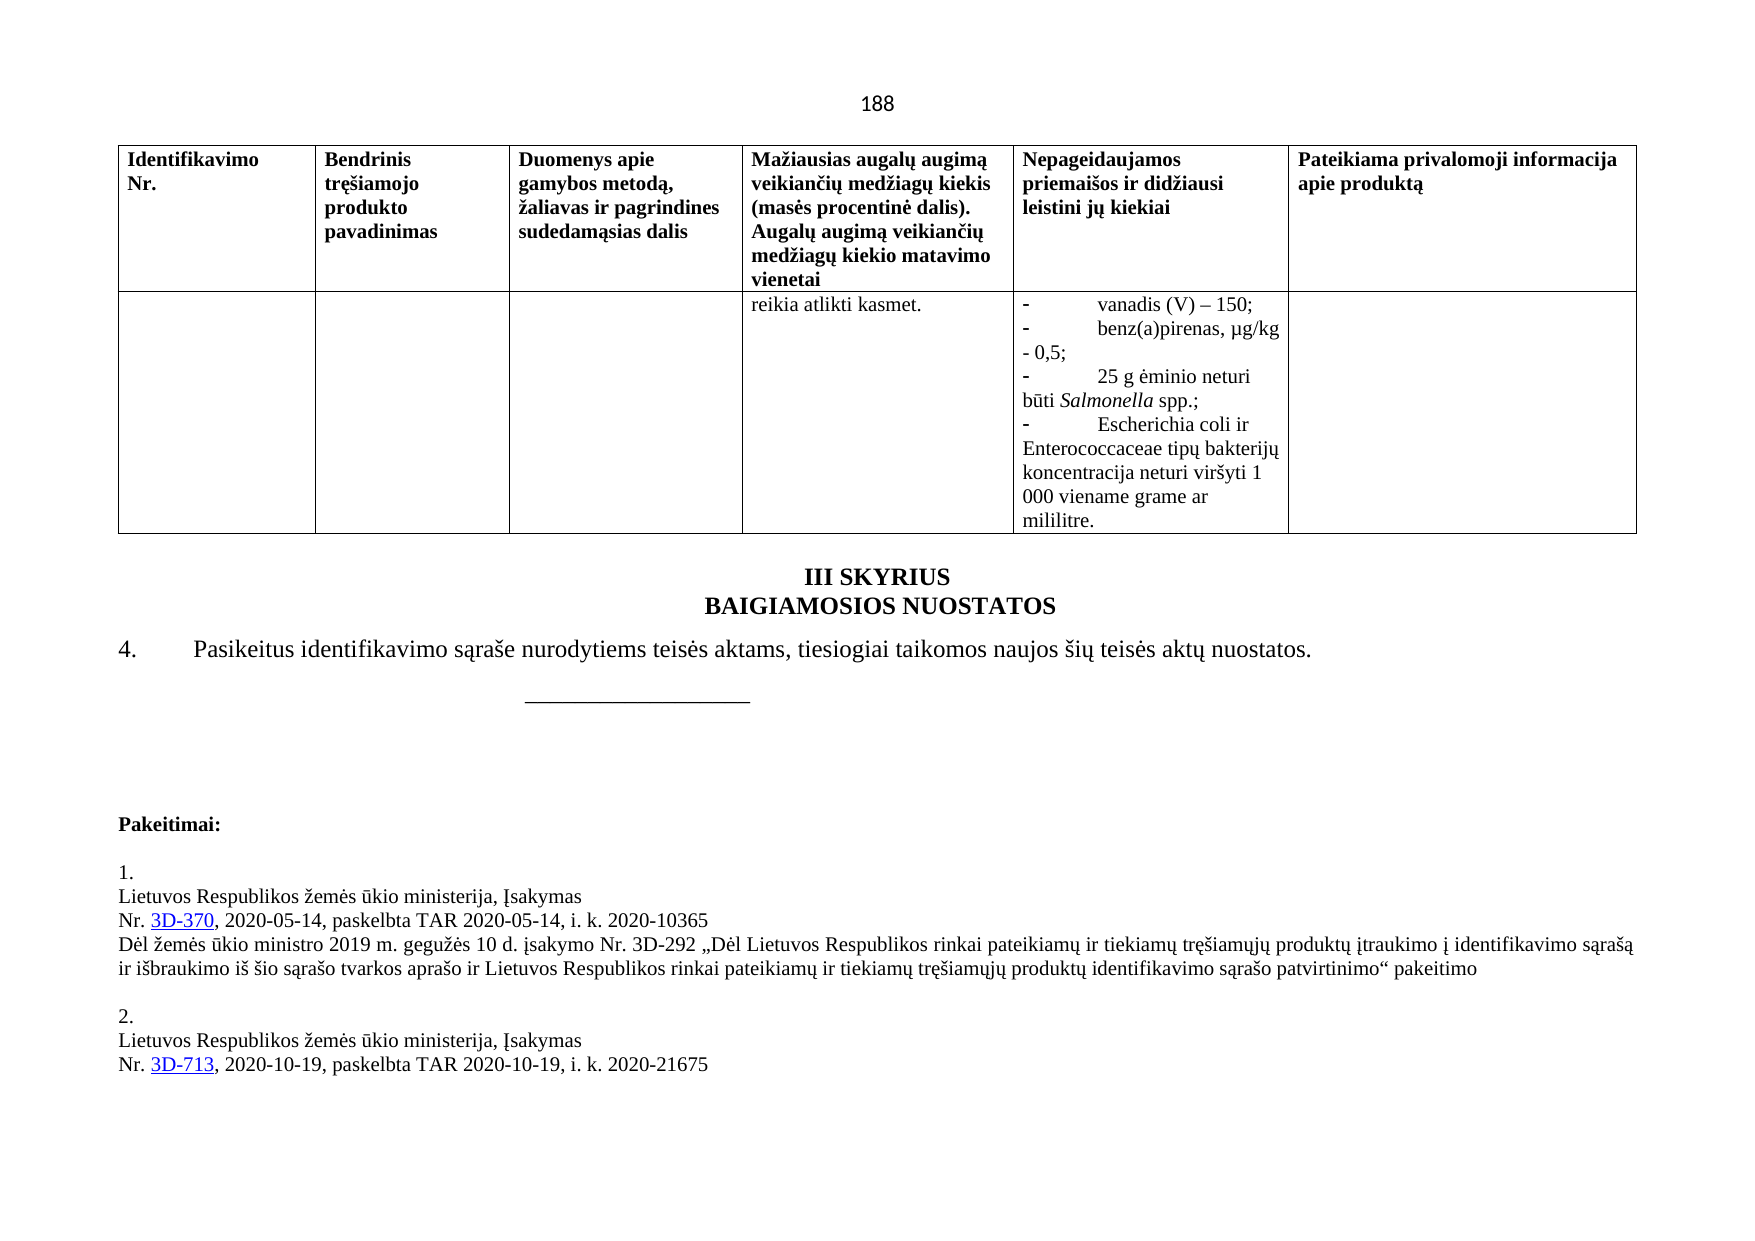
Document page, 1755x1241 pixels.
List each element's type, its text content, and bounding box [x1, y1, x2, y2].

table_header Nepageidaujamos priemaišos ir didžiausi leistini jų kiekiai [1014, 146, 1288, 291]
text III SKYRIUS [118, 562, 1636, 591]
table_header Pateikiama privalomoji informacija apie produktą [1289, 146, 1636, 291]
text BAIGIAMOSIOS NUOSTATOS [118, 591, 1636, 620]
table_header Bendrinis tręšiamojo produkto pavadinimas [316, 146, 509, 291]
table_cell [510, 292, 742, 532]
table_cell [1289, 292, 1636, 532]
table_cell reikia atlikti kasmet. [743, 292, 1013, 532]
table_header Mažiausias augalų augimą veikiančių medžiagų kiekis (masės procentinė dalis). Augalų augimą veikiančių medžiagų kiekio matavimo vienetai [743, 146, 1013, 291]
text __________________ [118, 677, 1636, 706]
table_cell [119, 292, 315, 532]
text Lietuvos Respublikos žemės ūkio ministerija, Įsakymas [118, 1028, 1636, 1052]
text Dėl žemės ūkio ministro 2019 m. gegužės 10 d. įsakymo Nr. 3D-292 „Dėl Lietuvos Respublikos rinkai pateikiamų ir tiekiamų tręšiamųjų produktų įtraukimo į identifikavimo sąrašą ir išbraukimo iš šio sąrašo tvarkos aprašo ir Lietuvos Respublikos rinkai pateikiamų ir tiekiamų tręšiamųjų produktų identifikavimo sąrašo patvirtinimo“ pakeitimo [118, 932, 1636, 980]
table_header Duomenys apie gamybos metodą, žaliavas ir pagrindines sudedamąsias dalis [510, 146, 742, 291]
text 1. [118, 860, 1636, 884]
text Pakeitimai: [118, 812, 1636, 836]
table_cell  vanadis (V) – 150;  benz(a)pirenas, µg/kg - 0,5;  25 g ėminio neturi būti Salmonella spp.;  Escherichia coli ir Enterococcaceae tipų bakterijų koncentracija neturi viršyti 1 000 viename grame ar mililitre. [1014, 292, 1288, 532]
table_header Identifikavimo Nr. [119, 146, 315, 291]
table_cell [316, 292, 509, 532]
text 4. Pasikeitus identifikavimo sąraše nurodytiems teisės aktams, tiesiogiai taikomos naujos šių teisės aktų nuostatos. [118, 634, 1636, 663]
text Lietuvos Respublikos žemės ūkio ministerija, Įsakymas [118, 884, 1636, 908]
text Nr. 3D-370, 2020-05-14, paskelbta TAR 2020-05-14, i. k. 2020-10365 [118, 908, 1636, 932]
text 2. [118, 1004, 1636, 1028]
text Nr. 3D-713, 2020-10-19, paskelbta TAR 2020-10-19, i. k. 2020-21675 [118, 1052, 1636, 1076]
